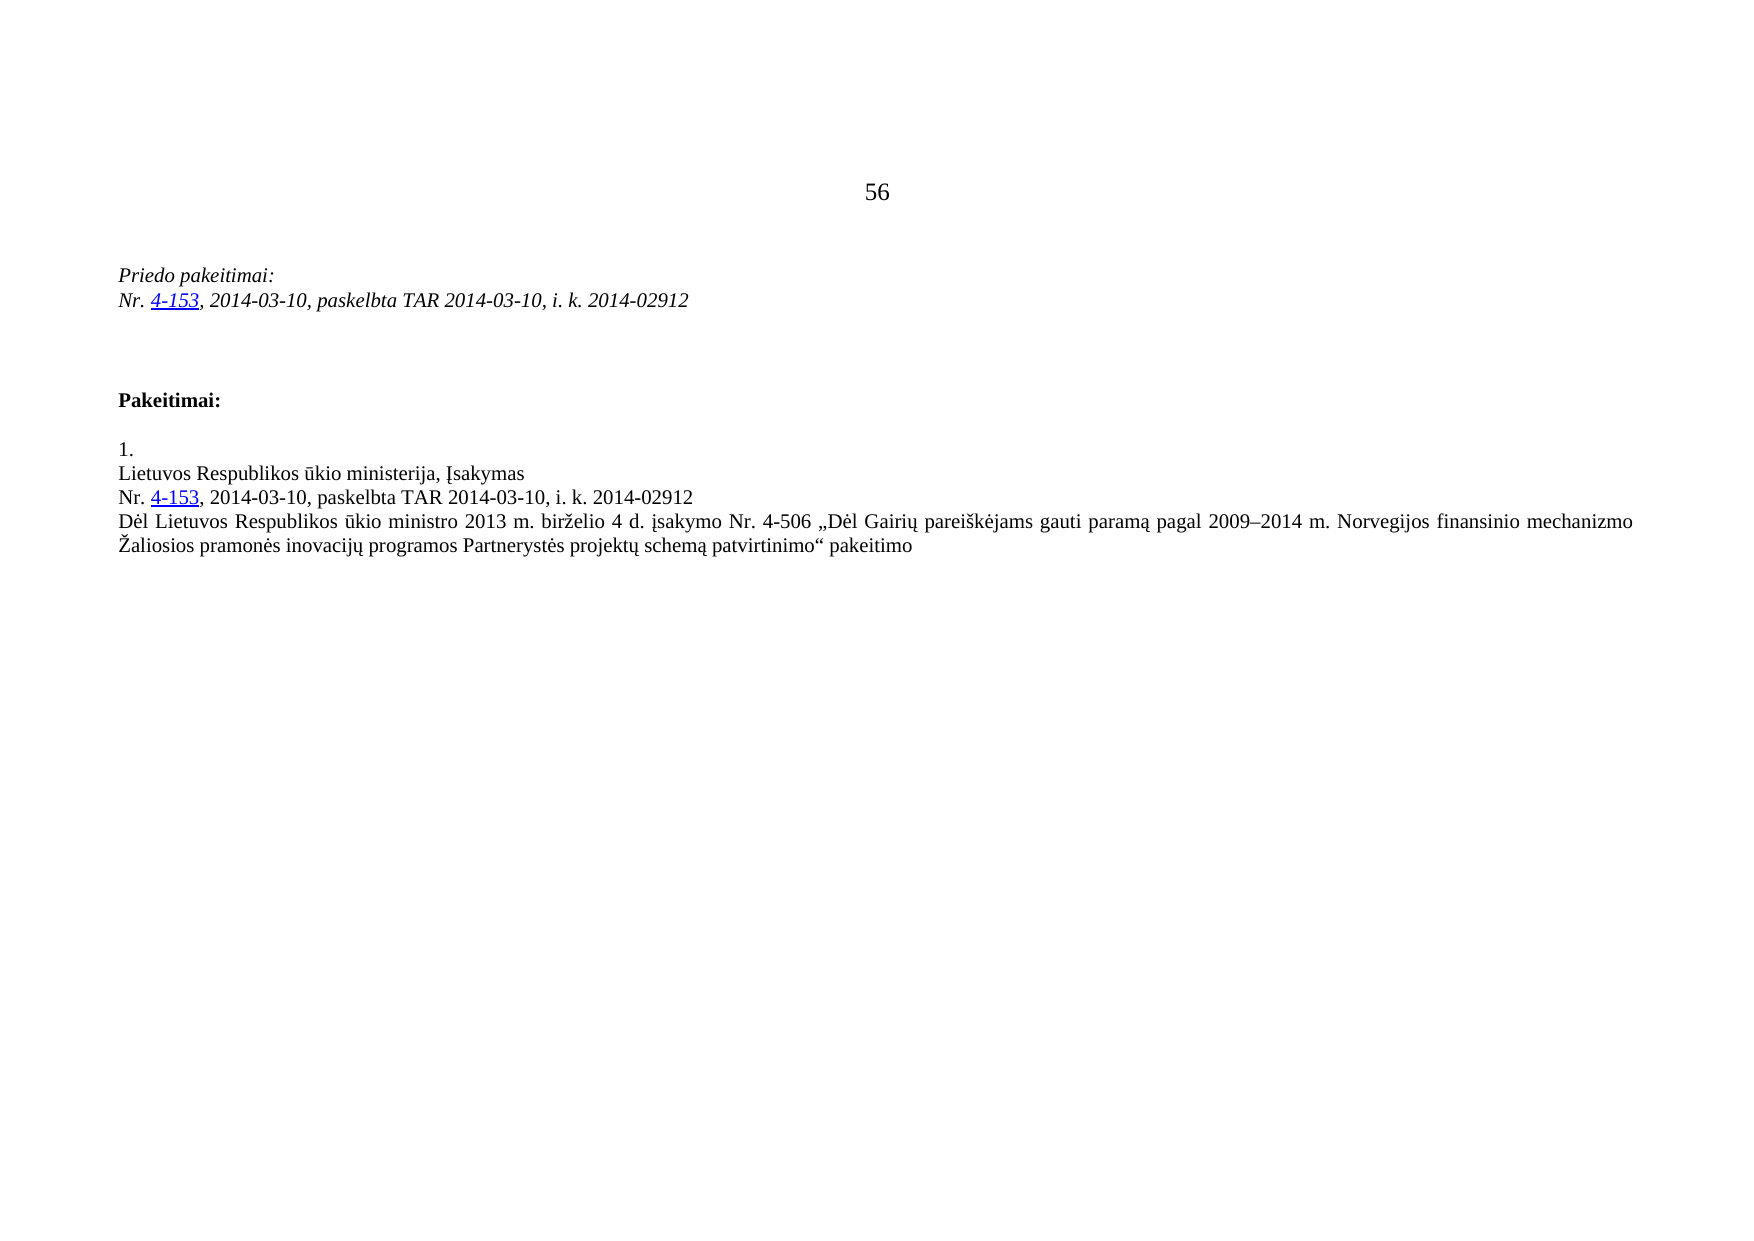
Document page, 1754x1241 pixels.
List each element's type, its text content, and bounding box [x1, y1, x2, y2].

text Priedo pakeitimai: [118, 263, 1636, 287]
text Lietuvos Respublikos ūkio ministerija, Įsakymas [118, 461, 1636, 485]
text Nr. 4-153, 2014-03-10, paskelbta TAR 2014-03-10, i. k. 2014-02912 [118, 287, 1636, 312]
text Nr. 4-153, 2014-03-10, paskelbta TAR 2014-03-10, i. k. 2014-02912 [118, 485, 1636, 509]
text 1. [118, 437, 1636, 461]
text Pakeitimai: [118, 388, 1636, 412]
text Dėl Lietuvos Respublikos ūkio ministro 2013 m. birželio 4 d. įsakymo Nr. 4-506 „Dėl Gairių pareiškėjams gauti paramą pagal 2009–2014 m. Norvegijos finansinio mechanizmo Žaliosios pramonės inovacijų programos Partnerystės projektų schemą patvirtinimo“ pakeitimo [118, 509, 1636, 557]
